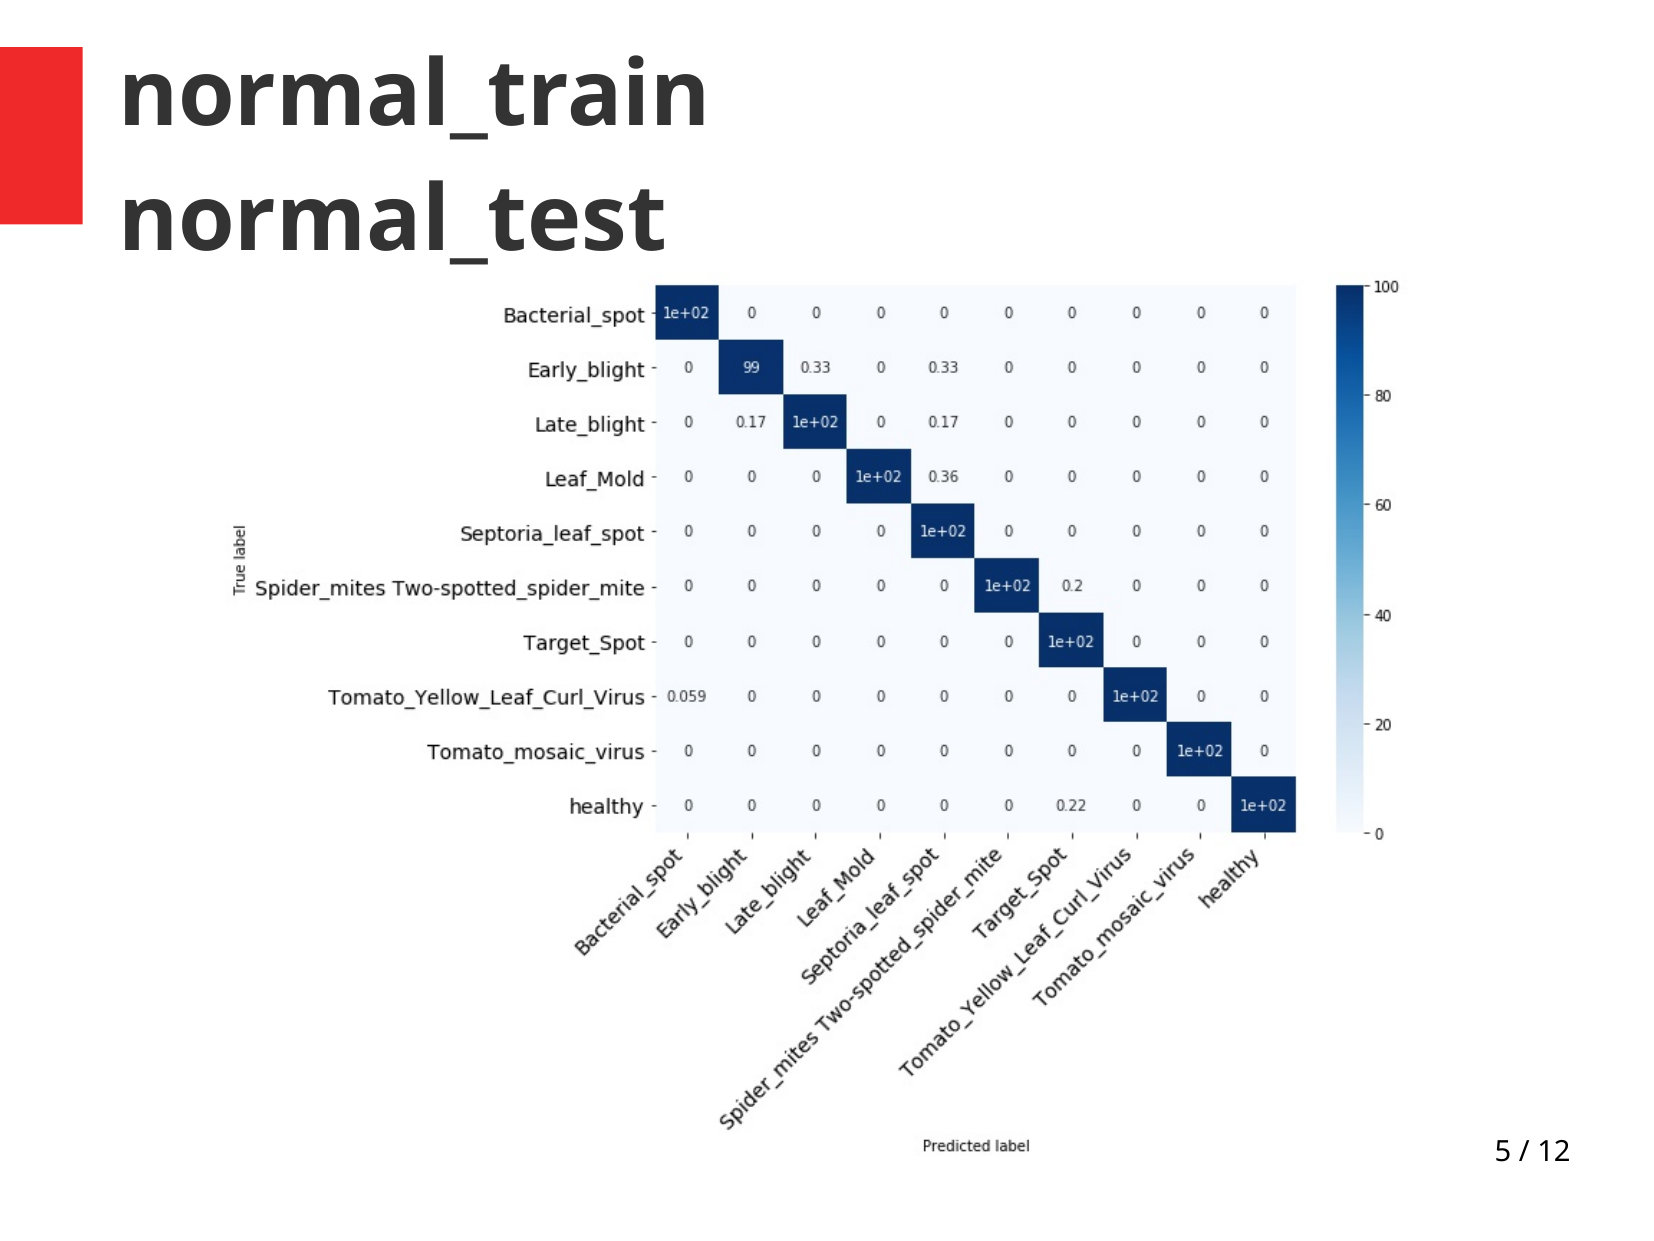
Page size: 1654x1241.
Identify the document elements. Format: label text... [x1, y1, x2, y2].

title normal_train normal_test [118, 45, 1571, 260]
picture [225, 271, 1411, 1163]
